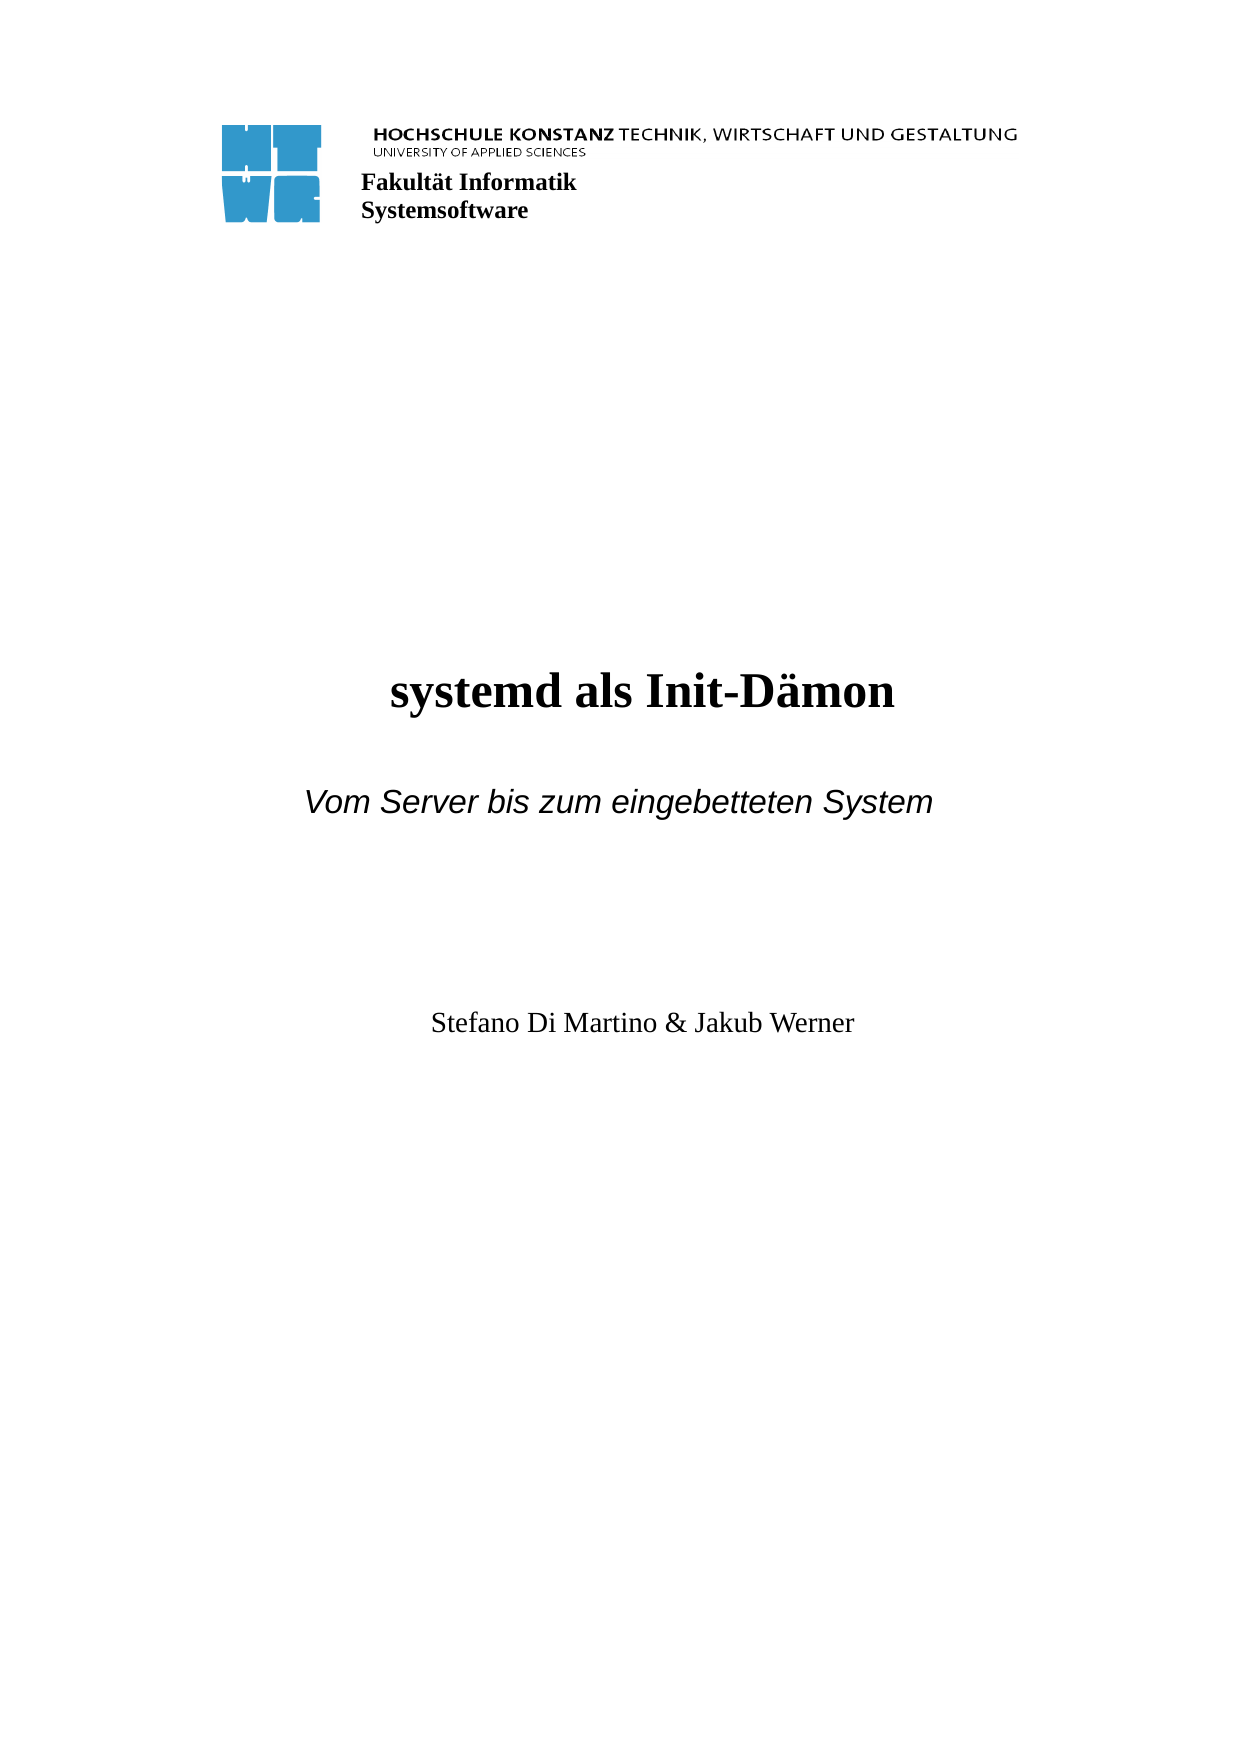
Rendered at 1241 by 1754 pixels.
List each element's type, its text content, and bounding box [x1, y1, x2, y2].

text systemd als Init-Dämon [118, 661, 1122, 718]
table_header Fakultät Informatik Systemsoftware [346, 118, 1043, 230]
subtitle Vom Server bis zum eingebetteten System [118, 743, 1122, 820]
picture [221, 125, 322, 223]
text Stefano Di Martino & Jakub Werner [118, 1005, 1122, 1039]
picture [370, 125, 1019, 159]
table_header [198, 118, 346, 230]
